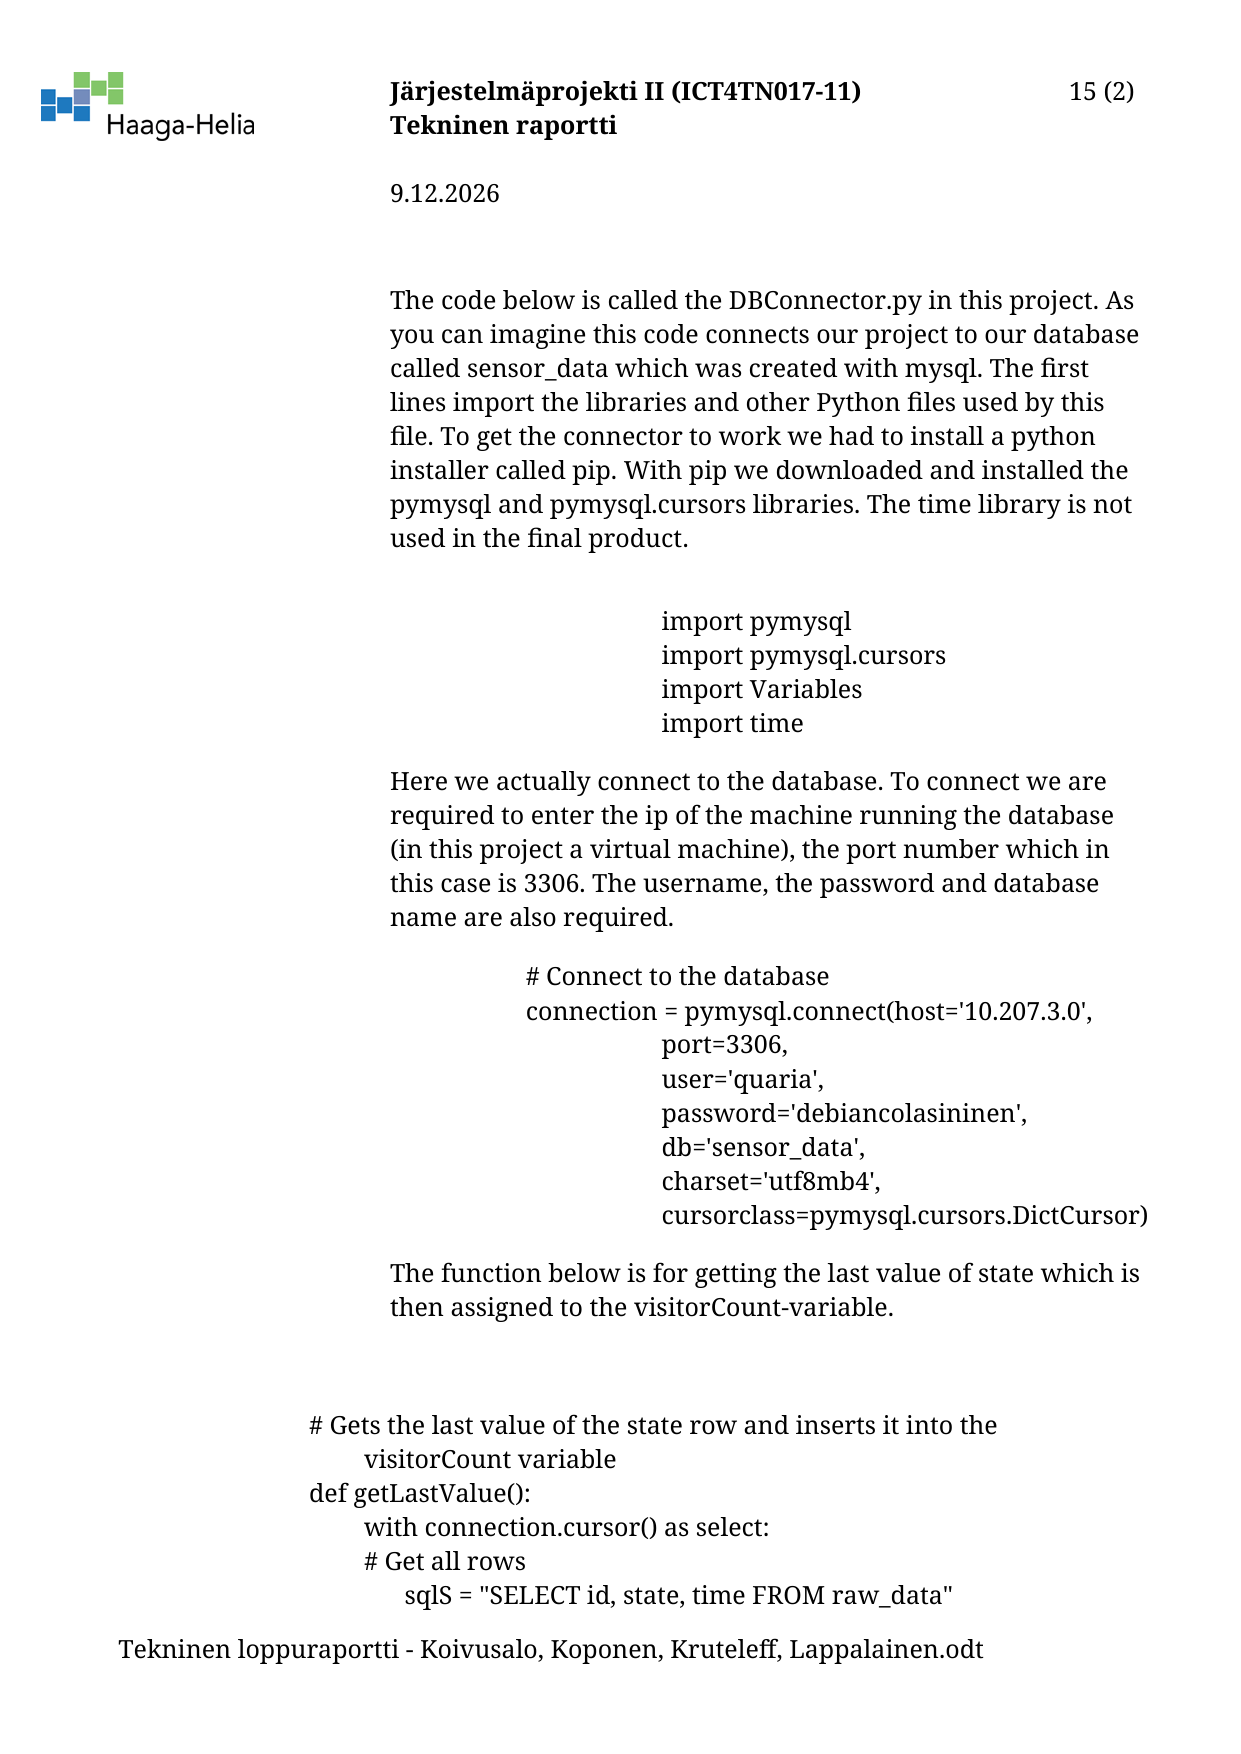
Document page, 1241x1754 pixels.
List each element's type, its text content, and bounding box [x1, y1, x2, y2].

text import time [390, 706, 1152, 740]
text Here we actually connect to the database. To connect we are required to enter the ip of the machine running the database (in this project a virtual machine), the port number which in this case is 3306. The username, the password and database name are also required. [390, 764, 1152, 934]
text The code below is called the DBConnector.py in this project. As you can imagine this code connects our project to our database called sensor_data which was created with mysql. The first lines import the libraries and other Python files used by this file. To get the connector to work we had to install a python installer called pip. With pip we downloaded and installed the pymysql and pymysql.cursors libraries. The time library is not used in the final product. [390, 283, 1152, 555]
text user='quaria', [254, 1061, 1152, 1095]
text import pymysql.cursors [390, 638, 1152, 672]
text import pymysql [390, 604, 1152, 638]
text # Connect to the database [254, 959, 1152, 993]
text The function below is for getting the last value of state which is then assigned to the visitorCount-variable. [390, 1255, 1152, 1323]
text db='sensor_data', [254, 1129, 1152, 1163]
text password='debiancolasininen', [254, 1095, 1152, 1129]
text def getLastValue(): [173, 1476, 1152, 1509]
text # Gets the last value of the state row and inserts it into the visitorCount variable [173, 1407, 1152, 1476]
text charset='utf8mb4', [254, 1163, 1152, 1197]
text # Get all rows [173, 1544, 1152, 1578]
text import Variables [390, 672, 1152, 706]
text with connection.cursor() as select: [173, 1509, 1152, 1544]
text connection = pymysql.connect(host='10.207.3.0', [254, 993, 1152, 1027]
text port=3306, [254, 1027, 1152, 1061]
text cursorclass=pymysql.cursors.DictCursor) [254, 1197, 1152, 1232]
text sqlS = "SELECT id, state, time FROM raw_data" [173, 1578, 1152, 1612]
